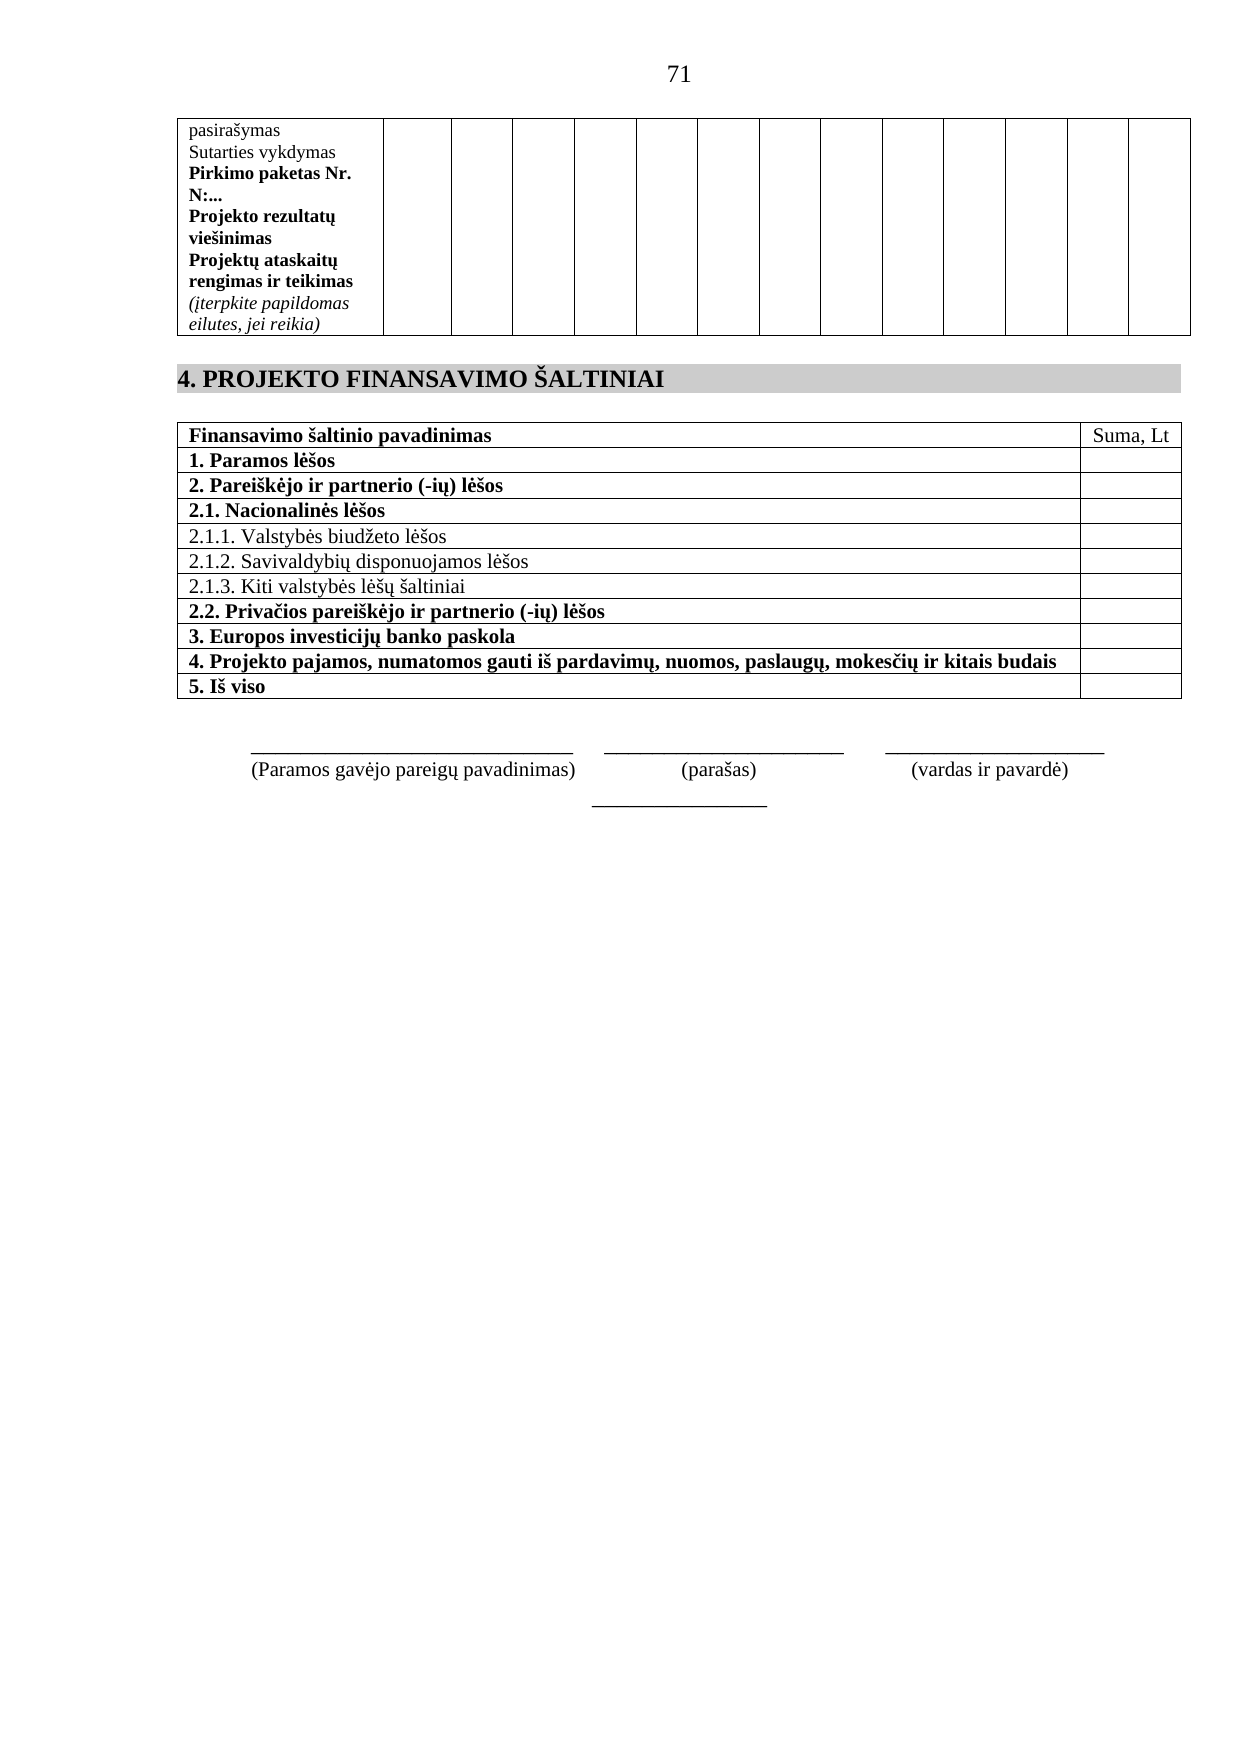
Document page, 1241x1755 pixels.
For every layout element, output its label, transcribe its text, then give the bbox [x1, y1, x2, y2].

table_header Suma, Lt [1081, 423, 1181, 447]
table_cell 2.1.3. Kiti valstybės lėšų šaltiniai [178, 574, 1080, 598]
table_cell [1081, 448, 1181, 472]
table_cell 2.1. Nacionalinės lėšos [178, 499, 1080, 522]
table_cell [513, 119, 574, 335]
table_cell [760, 119, 820, 335]
table_cell [698, 119, 759, 335]
table_cell [1081, 624, 1181, 648]
table_cell 2.1.2. Savivaldybių disponuojamos lėšos [178, 549, 1080, 573]
table_cell [1081, 524, 1181, 548]
table_cell [1081, 649, 1181, 673]
table_cell [1081, 599, 1181, 623]
table_cell [883, 119, 943, 335]
table_cell pasirašymas Sutarties vykdymas Pirkimo paketas Nr. N:... Projekto rezultatų viešinimas Projektų ataskaitų rengimas ir teikimas (įterpkite papildomas eilutes, jei reikia) [178, 119, 383, 335]
table_cell [575, 119, 636, 335]
text ______________ [177, 781, 1181, 809]
table_cell [1068, 119, 1128, 335]
table_cell [1081, 549, 1181, 573]
table_cell [452, 119, 512, 335]
table_cell 2.1.1. Valstybės biudžeto lėšos [178, 524, 1080, 548]
table_cell 2.2. Privačios pareiškėjo ir partnerio (-ių) lėšos [178, 599, 1080, 623]
table_cell 4. Projekto pajamos, numatomos gauti iš pardavimų, nuomos, paslaugų, mokesčių ir kitais budais [178, 649, 1080, 673]
table_cell 2. Pareiškėjo ir partnerio (-ių) lėšos [178, 473, 1080, 497]
table_cell [821, 119, 882, 335]
table_cell 3. Europos investicijų banko paskola [178, 624, 1080, 648]
text 4. PROJEKTO FINANSAVIMO ŠALTINIAI [177, 364, 1181, 393]
table_cell 5. Iš viso [178, 674, 1080, 698]
table_header Finansavimo šaltinio pavadinimas [178, 423, 1080, 447]
table_cell [384, 119, 451, 335]
table_cell [1081, 574, 1181, 598]
table_cell [1081, 473, 1181, 497]
table_cell [1006, 119, 1067, 335]
table_cell [1081, 674, 1181, 698]
table_cell [1081, 499, 1181, 522]
table_cell [1129, 119, 1190, 335]
table_cell [637, 119, 697, 335]
table_cell [944, 119, 1005, 335]
text (Paramos gavėjo pareigų pavadinimas) (parašas) (vardas ir pavardė) [177, 757, 1181, 781]
table_cell 1. Paramos lėšos [178, 448, 1080, 472]
